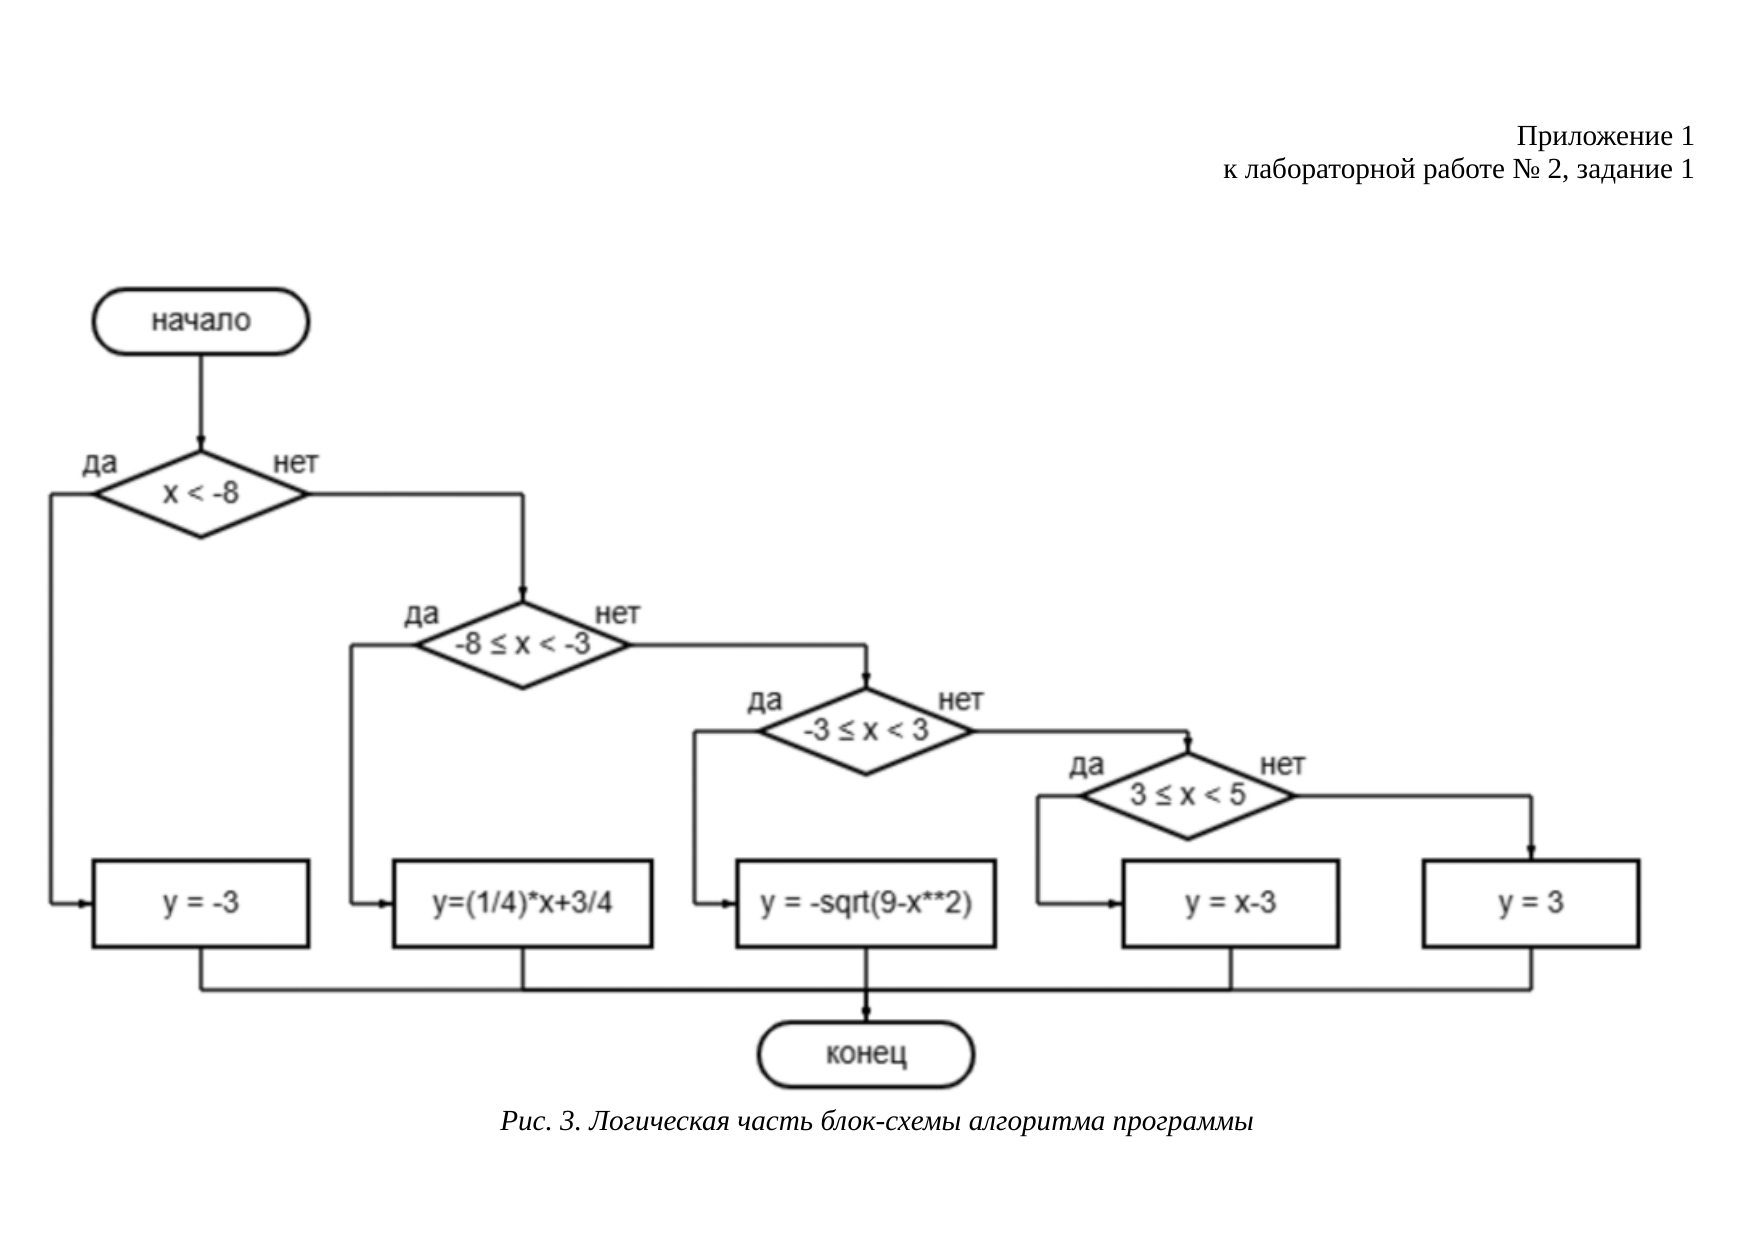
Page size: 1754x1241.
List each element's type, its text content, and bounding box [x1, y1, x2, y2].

picture [43, 259, 1650, 1104]
text Приложение 1 к лабораторной работе № 2, задание 1 [59, 118, 1695, 185]
text Рис. 3. Логическая часть блок-схемы алгоритма программы [59, 248, 1695, 1137]
